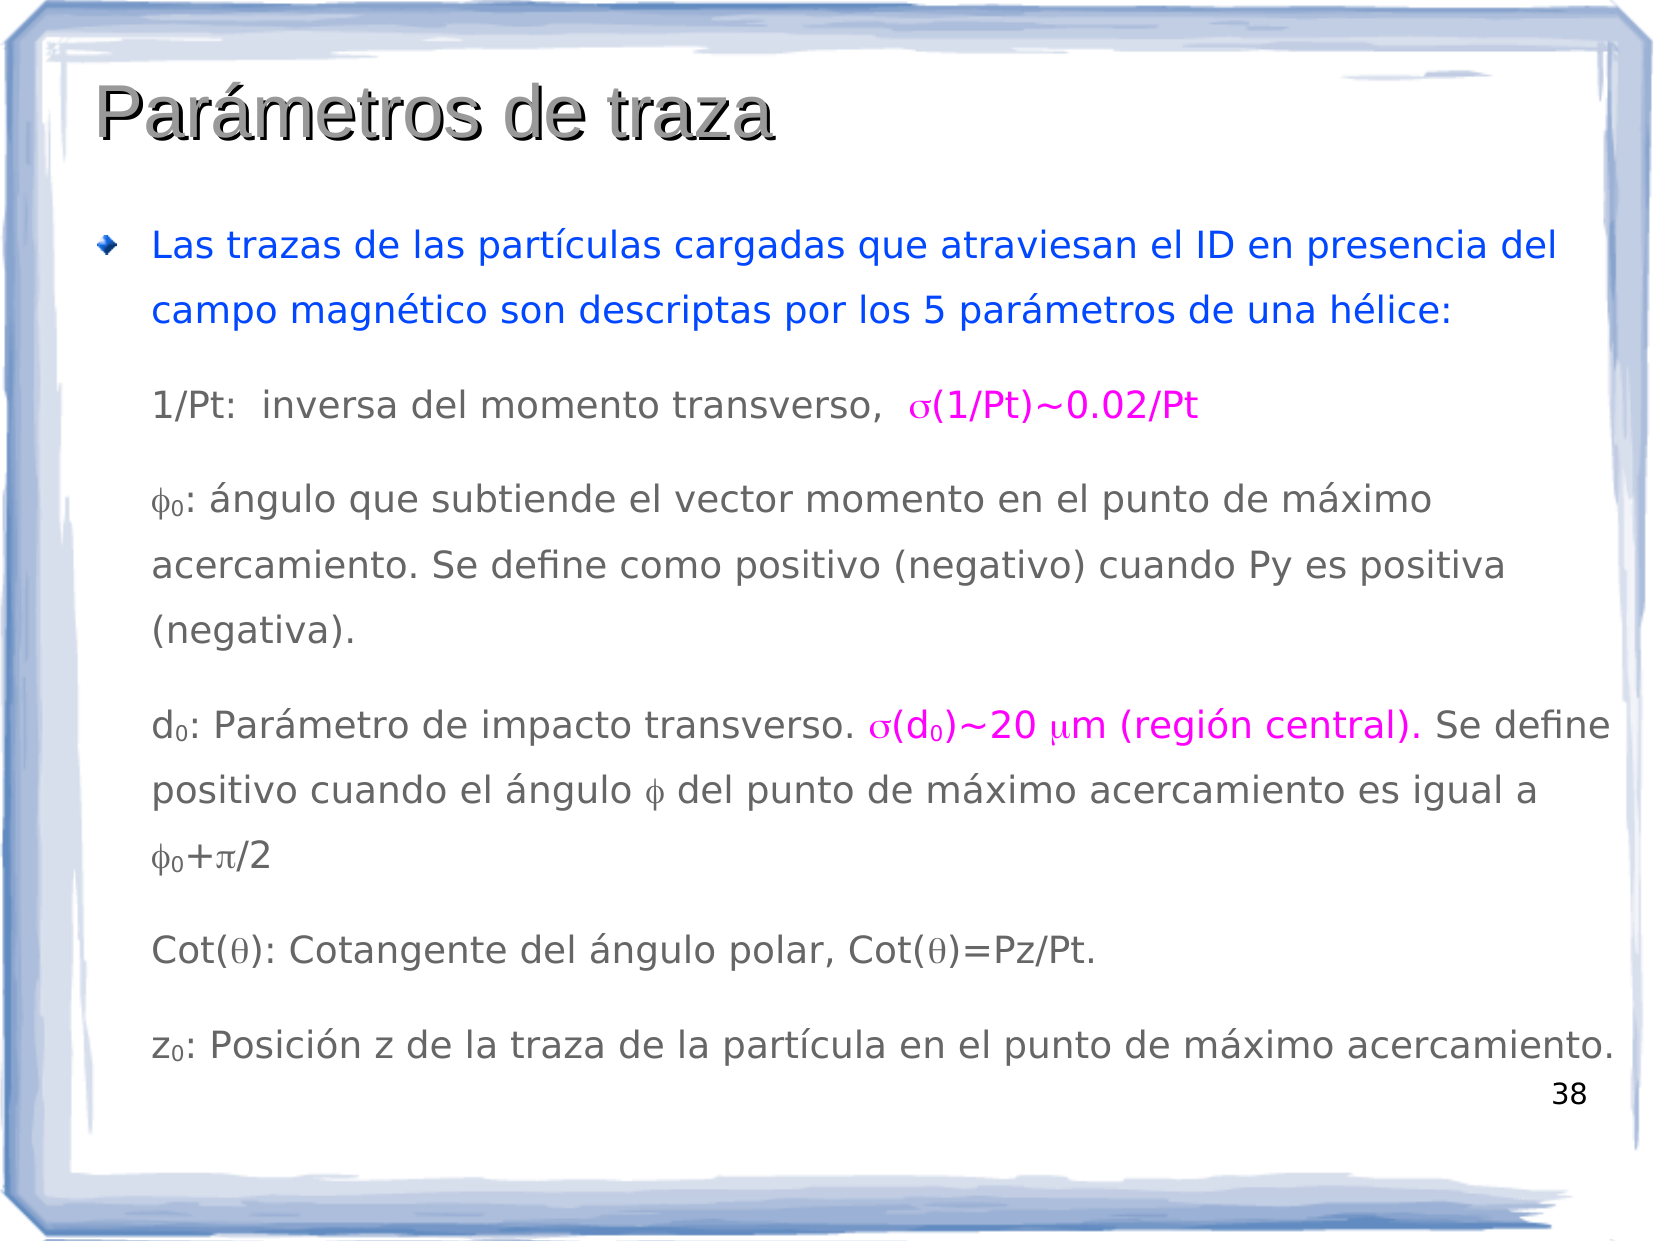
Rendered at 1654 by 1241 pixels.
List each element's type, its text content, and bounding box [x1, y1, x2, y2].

title Parámetros de traza [73, 31, 1374, 192]
picture [0, 0, 1654, 1241]
list Las trazas de las partículas cargadas que atraviesan el ID en presencia del campo magnético son descriptas por los 5 parámetros de una hélice: 1/Pt: inversa del momento transverso, s(1/Pt)~0.02/Pt f0: ángulo que subtiende el vector momento en el punto de máximo acercamiento. Se define como positivo (negativo) cuando Py es positiva (negativa). d0: Parámetro de impacto transverso. s(d0)~20 mm (región central). Se define positivo cuando el ángulo f del punto de máximo acercamiento es igual a f0+p/2 Cot(q): Cotangente del ángulo polar, Cot(q)=Pz/Pt. z0: Posición z de la traza de la partícula en el punto de máximo acercamiento. [80, 201, 1636, 1222]
